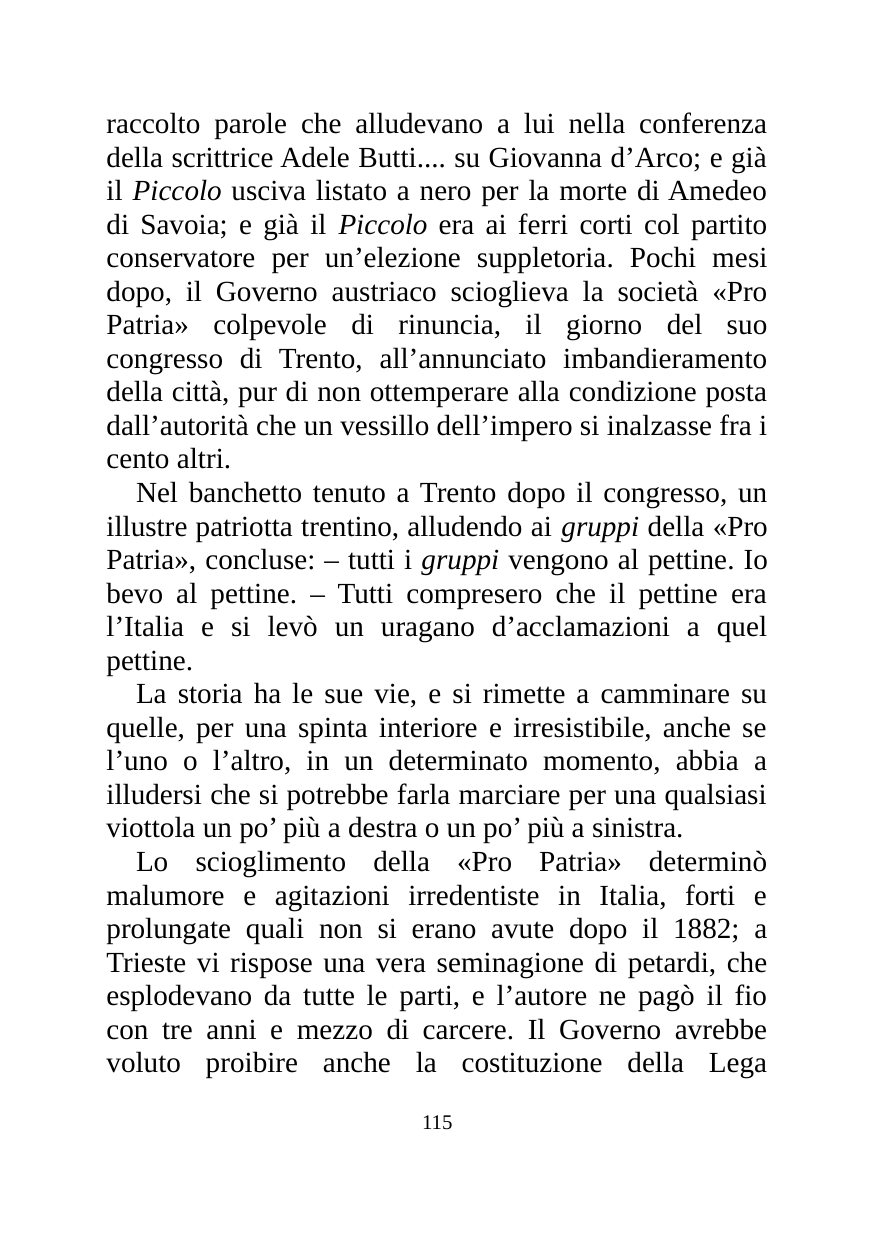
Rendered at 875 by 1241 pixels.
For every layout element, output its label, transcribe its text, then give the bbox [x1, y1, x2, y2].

text Lo scioglimento della «Pro Patria» determinò malumore e agitazioni irredentiste in Italia, forti e prolungate quali non si erano avute dopo il 1882; a Trieste vi rispose una vera seminagione di petardi, che esplodevano da tutte le parti, e l’autore ne pagò il fio con tre anni e mezzo di carcere. Il Governo avrebbe voluto proibire anche la costituzione della Lega [106, 844, 768, 1079]
text La storia ha le sue vie, e si rimette a camminare su quelle, per una spinta interiore e irresistibile, anche se l’uno o l’altro, in un determinato momento, abbia a illudersi che si potrebbe farla marciare per una qualsiasi viottola un po’ più a destra o un po’ più a sinistra. [106, 676, 768, 844]
text Nel banchetto tenuto a Trento dopo il congresso, un illustre patriotta trentino, alludendo ai gruppi della «Pro Patria», concluse: – tutti i gruppi vengono al pettine. Io bevo al pettine. – Tutti compresero che il pettine era l’Italia e si levò un uragano d’acclamazioni a quel pettine. [106, 475, 768, 676]
text raccolto parole che alludevano a lui nella conferenza della scrittrice Adele Butti.... su Giovanna d’Arco; e già il Piccolo usciva listato a nero per la morte di Amedeo di Savoia; e già il Piccolo era ai ferri corti col partito conservatore per un’elezione suppletoria. Pochi mesi dopo, il Governo austriaco scioglieva la società «Pro Patria» colpevole di rinuncia, il giorno del suo congresso di Trento, all’annunciato imbandieramento della città, pur di non ottemperare alla condizione posta dall’autorità che un vessillo dell’impero si inalzasse fra i cento altri. [106, 106, 768, 475]
